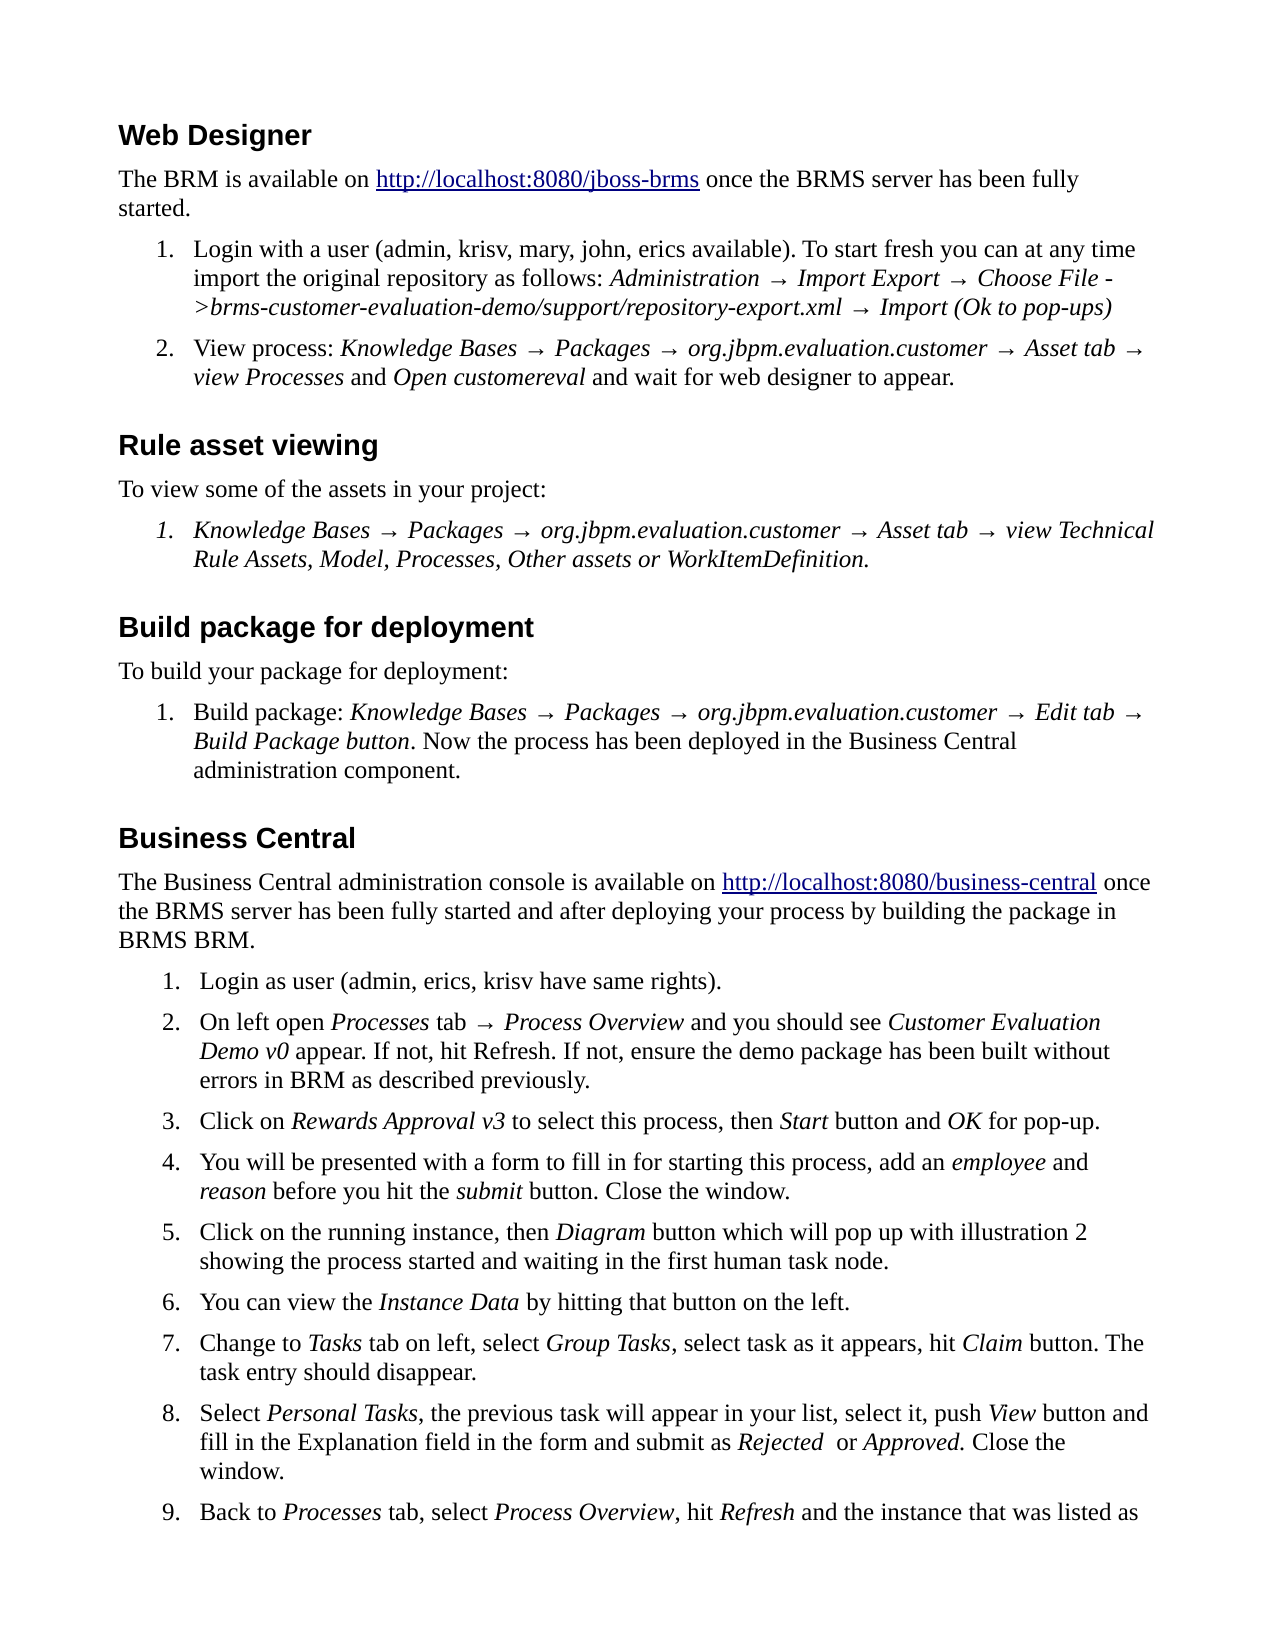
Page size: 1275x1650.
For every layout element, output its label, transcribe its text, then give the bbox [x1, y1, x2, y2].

list You will be presented with a form to fill in for starting this process, add an employee and reason before you hit the submit button. Close the window. [162, 1147, 1157, 1205]
text The Business Central administration console is available on http://localhost:8080/business-central once the BRMS server has been fully started and after deploying your process by building the package in BRMS BRM. [118, 867, 1157, 953]
list Build package: Knowledge Bases → Packages → org.jbpm.evaluation.customer → Edit tab → Build Package button. Now the process has been deployed in the Business Central administration component. [156, 697, 1157, 784]
subtitle Rule asset viewing [118, 428, 1157, 461]
subtitle Business Central [118, 821, 1157, 855]
text The BRM is available on http://localhost:8080/jboss-brms once the BRMS server has been fully started. [118, 164, 1157, 222]
list Back to Processes tab, select Process Overview, hit Refresh and the instance that was listed as [162, 1497, 1157, 1526]
list Click on the running instance, then Diagram button which will pop up with illustration 2 showing the process started and waiting in the first human task node. [162, 1217, 1157, 1275]
list Change to Tasks tab on left, select Group Tasks, select task as it appears, hit Claim button. The task entry should disappear. [162, 1328, 1157, 1386]
list Select Personal Tasks, the previous task will appear in your list, select it, push View button and fill in the Explanation field in the form and submit as Rejected or Approved. Close the window. [162, 1398, 1157, 1485]
list Login with a user (admin, krisv, mary, john, erics available). To start fresh you can at any time import the original repository as follows: Administration → Import Export → Choose File ->brms-customer-evaluation-demo/support/repository-export.xml → Import (Ok to pop-ups) [156, 234, 1157, 320]
text To build your package for deployment: [118, 656, 1157, 685]
list Click on Rewards Approval v3 to select this process, then Start button and OK for pop-up. [162, 1106, 1157, 1135]
text To view some of the assets in your project: [118, 474, 1157, 503]
list View process: Knowledge Bases → Packages → org.jbpm.evaluation.customer → Asset tab → view Processes and Open customereval and wait for web designer to appear. [156, 333, 1157, 390]
list Knowledge Bases → Packages → org.jbpm.evaluation.customer → Asset tab → view Technical Rule Assets, Model, Processes, Other assets or WorkItemDefinition. [156, 515, 1157, 573]
list On left open Processes tab → Process Overview and you should see Customer Evaluation Demo v0 appear. If not, hit Refresh. If not, ensure the demo package has been built without errors in BRM as described previously. [162, 1007, 1157, 1093]
subtitle Build package for deployment [118, 610, 1157, 644]
list Login as user (admin, erics, krisv have same rights). [162, 966, 1157, 995]
subtitle Web Designer [118, 118, 1157, 152]
list You can view the Instance Data by hitting that button on the left. [162, 1287, 1157, 1316]
